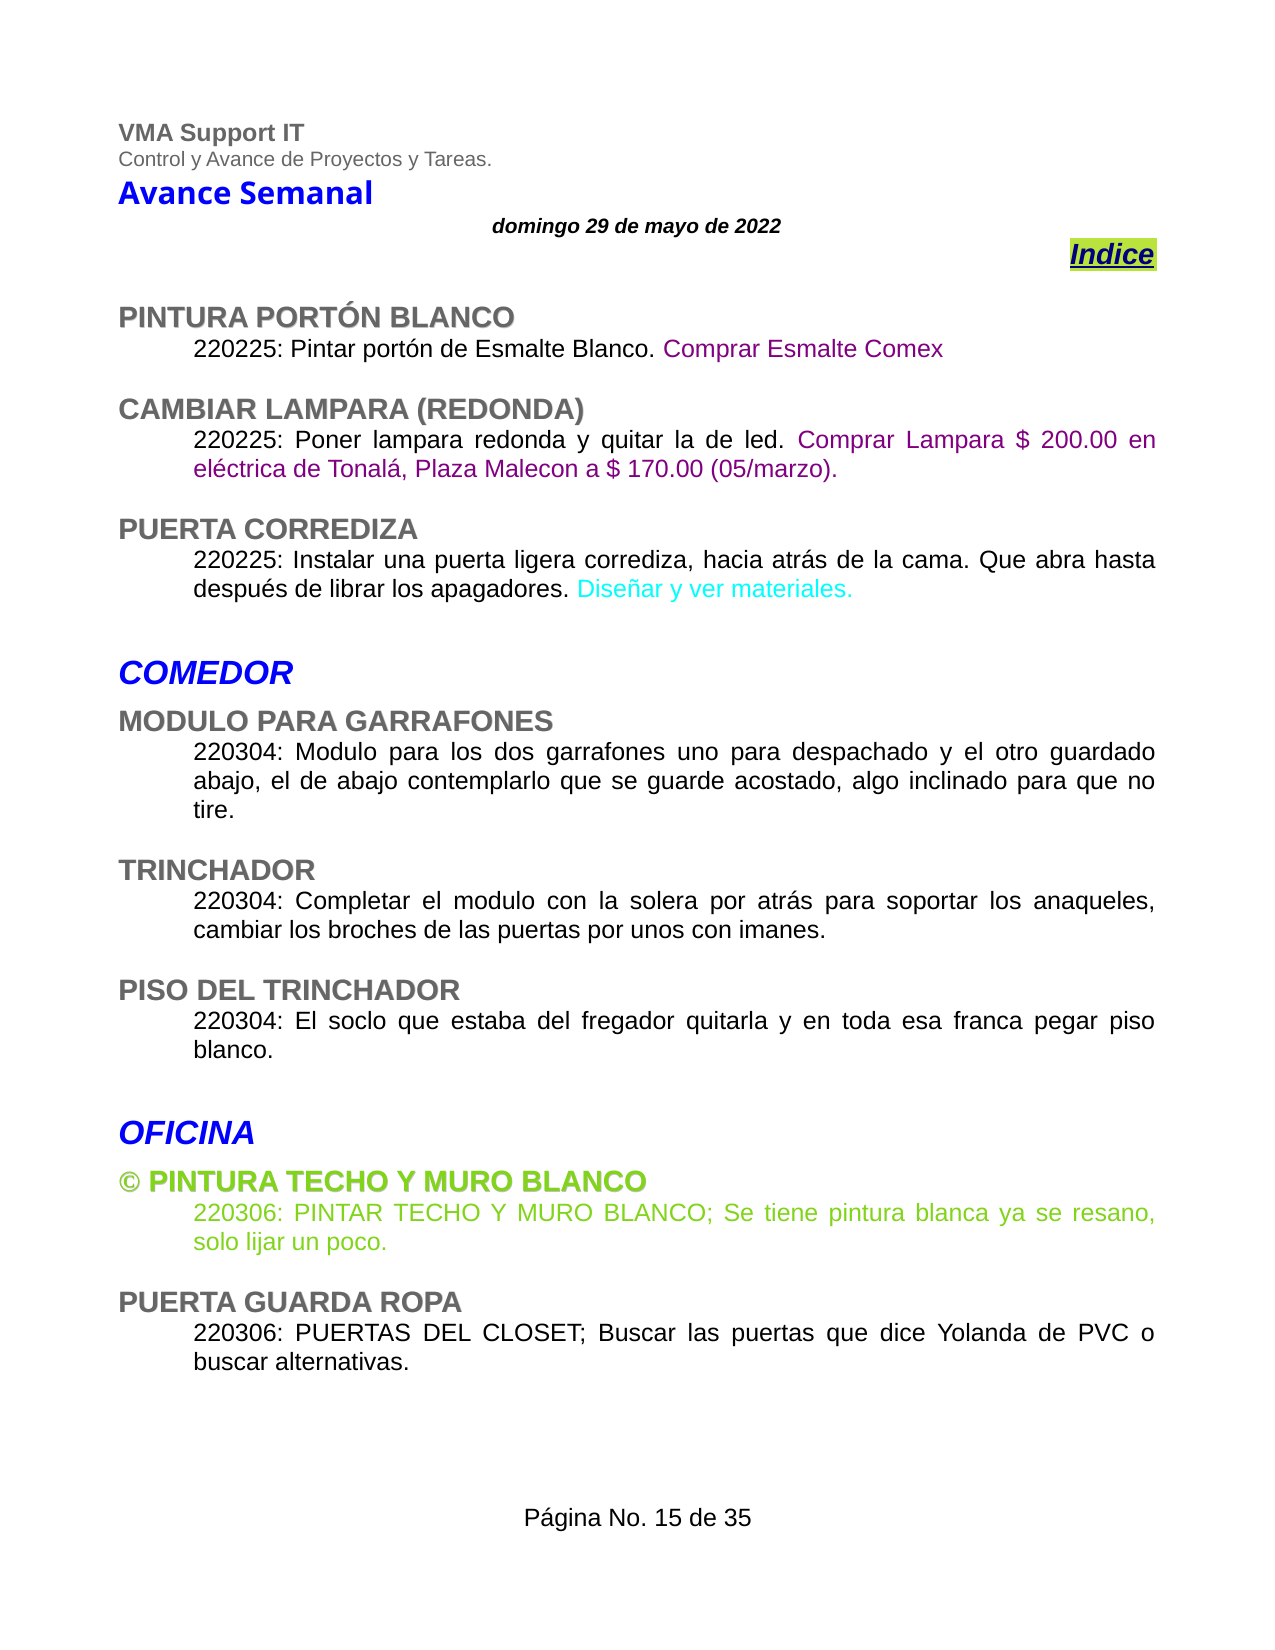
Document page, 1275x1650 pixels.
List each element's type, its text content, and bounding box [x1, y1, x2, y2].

subtitle MODULO PARA GARRAFONES [118, 704, 1157, 737]
text 220304: Modulo para los dos garrafones uno para despachado y el otro guardado abajo, el de abajo contemplarlo que se guarde acostado, algo inclinado para que no tire. [193, 737, 1157, 824]
text 220225: Instalar una puerta ligera corrediza, hacia atrás de la cama. Que abra hasta después de librar los apagadores. Diseñar y ver materiales. [193, 545, 1157, 603]
text 220306: PUERTAS DEL CLOSET; Buscar las puertas que dice Yolanda de PVC o buscar alternativas. [193, 1318, 1157, 1376]
subtitle CAMBIAR LAMPARA (REDONDA) [118, 392, 1157, 425]
text 220306: PINTAR TECHO Y MURO BLANCO; Se tiene pintura blanca ya se resano, solo lijar un poco. [193, 1198, 1157, 1256]
subtitle OFICINA [118, 1113, 1157, 1152]
subtitle TRINCHADOR [118, 852, 1157, 886]
text 220304: Completar el modulo con la solera por atrás para soportar los anaqueles, cambiar los broches de las puertas por unos con imanes. [193, 886, 1157, 944]
subtitle PUERTA GUARDA ROPA [118, 1284, 1157, 1318]
subtitle PUERTA CORREDIZA [118, 512, 1157, 545]
subtitle COMEDOR [118, 652, 1157, 691]
text 220225: Poner lampara redonda y quitar la de led. Comprar Lampara $ 200.00 en eléctrica de Tonalá, Plaza Malecon a $ 170.00 (05/marzo). [193, 425, 1157, 483]
subtitle PISO DEL TRINCHADOR [118, 972, 1157, 1006]
subtitle © PINTURA TECHO Y MURO BLANCO [118, 1164, 1157, 1198]
text 220304: El soclo que estaba del fregador quitarla y en toda esa franca pegar piso blanco. [193, 1006, 1157, 1064]
subtitle PINTURA PORTÓN BLANCO [118, 300, 1157, 334]
text 220225: Pintar portón de Esmalte Blanco. Comprar Esmalte Comex [193, 334, 1157, 363]
